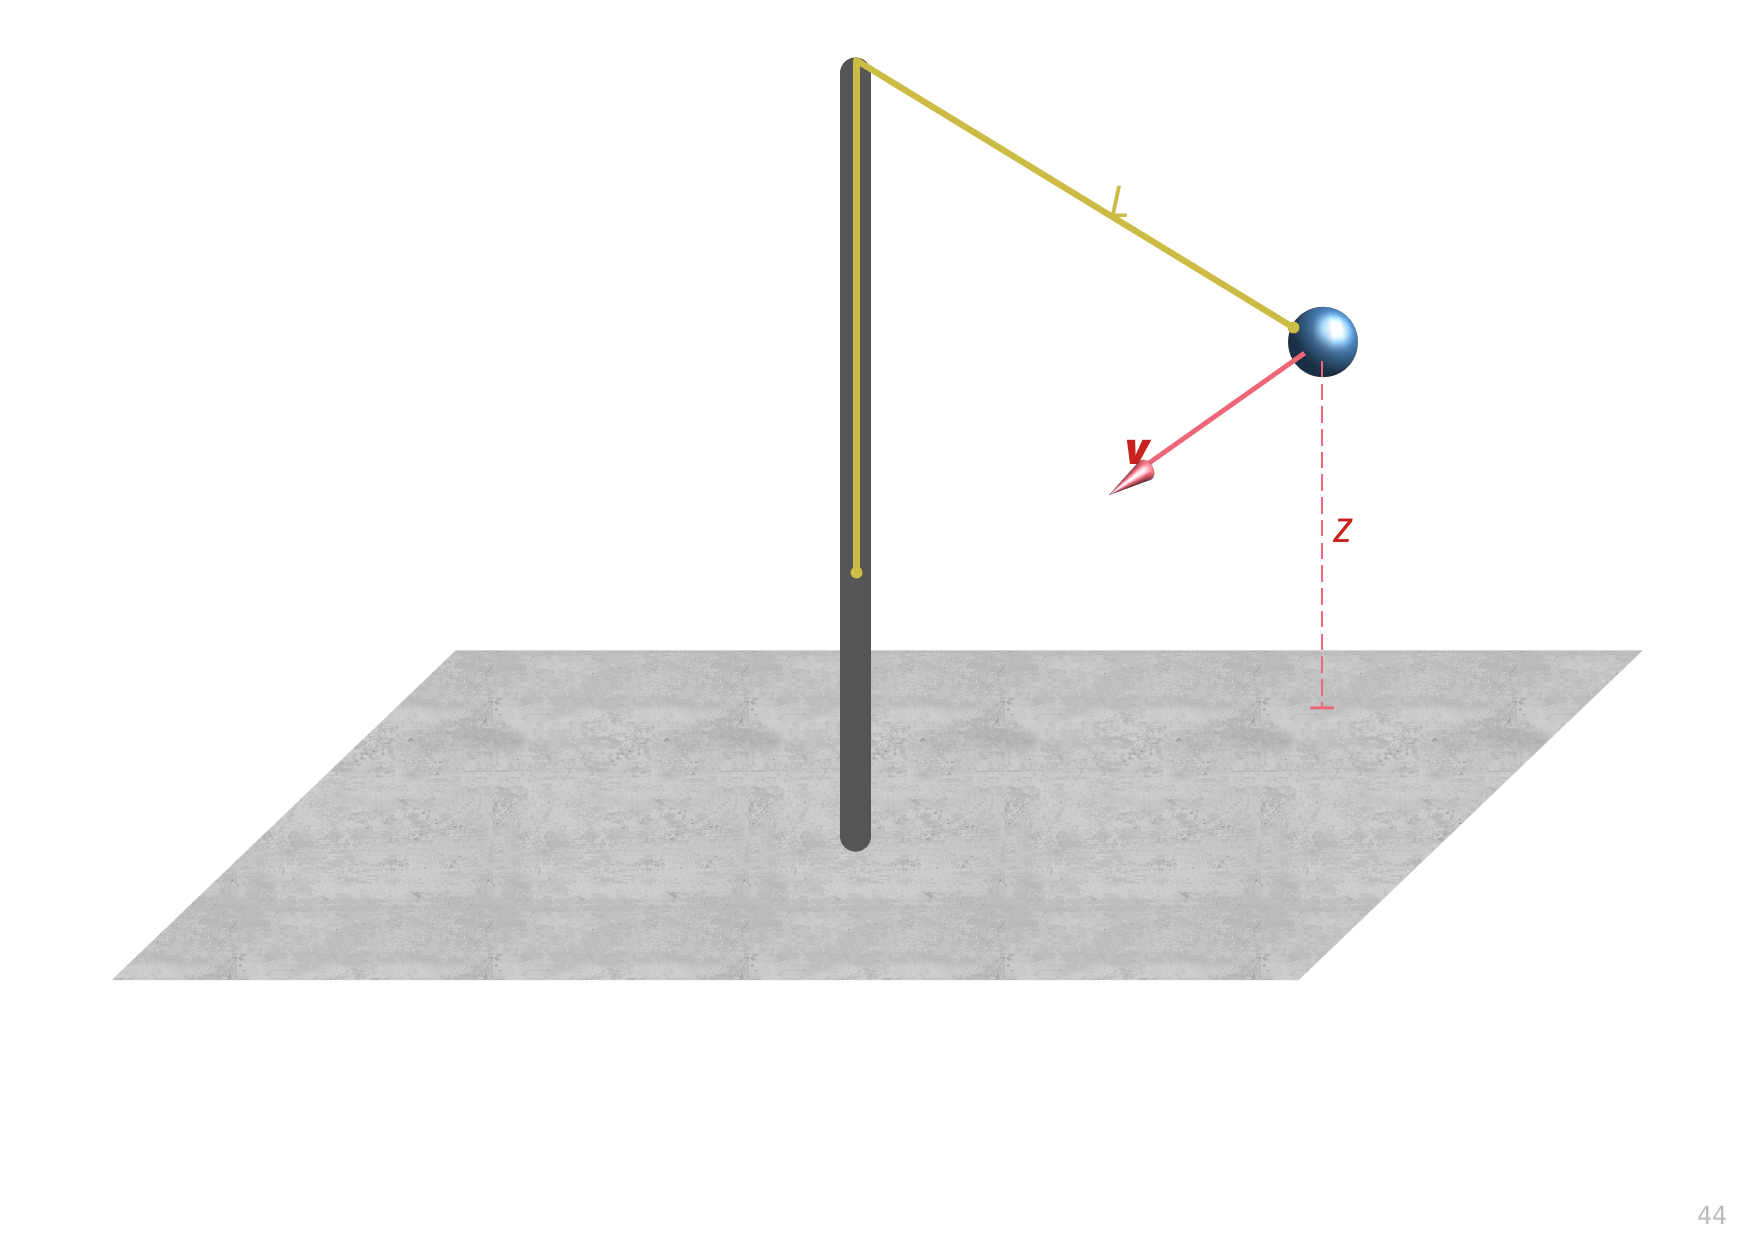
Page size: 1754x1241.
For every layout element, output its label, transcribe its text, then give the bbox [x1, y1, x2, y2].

text_box [111, 650, 1643, 981]
text_box v [1110, 410, 1164, 470]
text_box v [1152, 457, 1164, 470]
text_box z [1318, 487, 1372, 547]
text_box L [1094, 163, 1149, 222]
